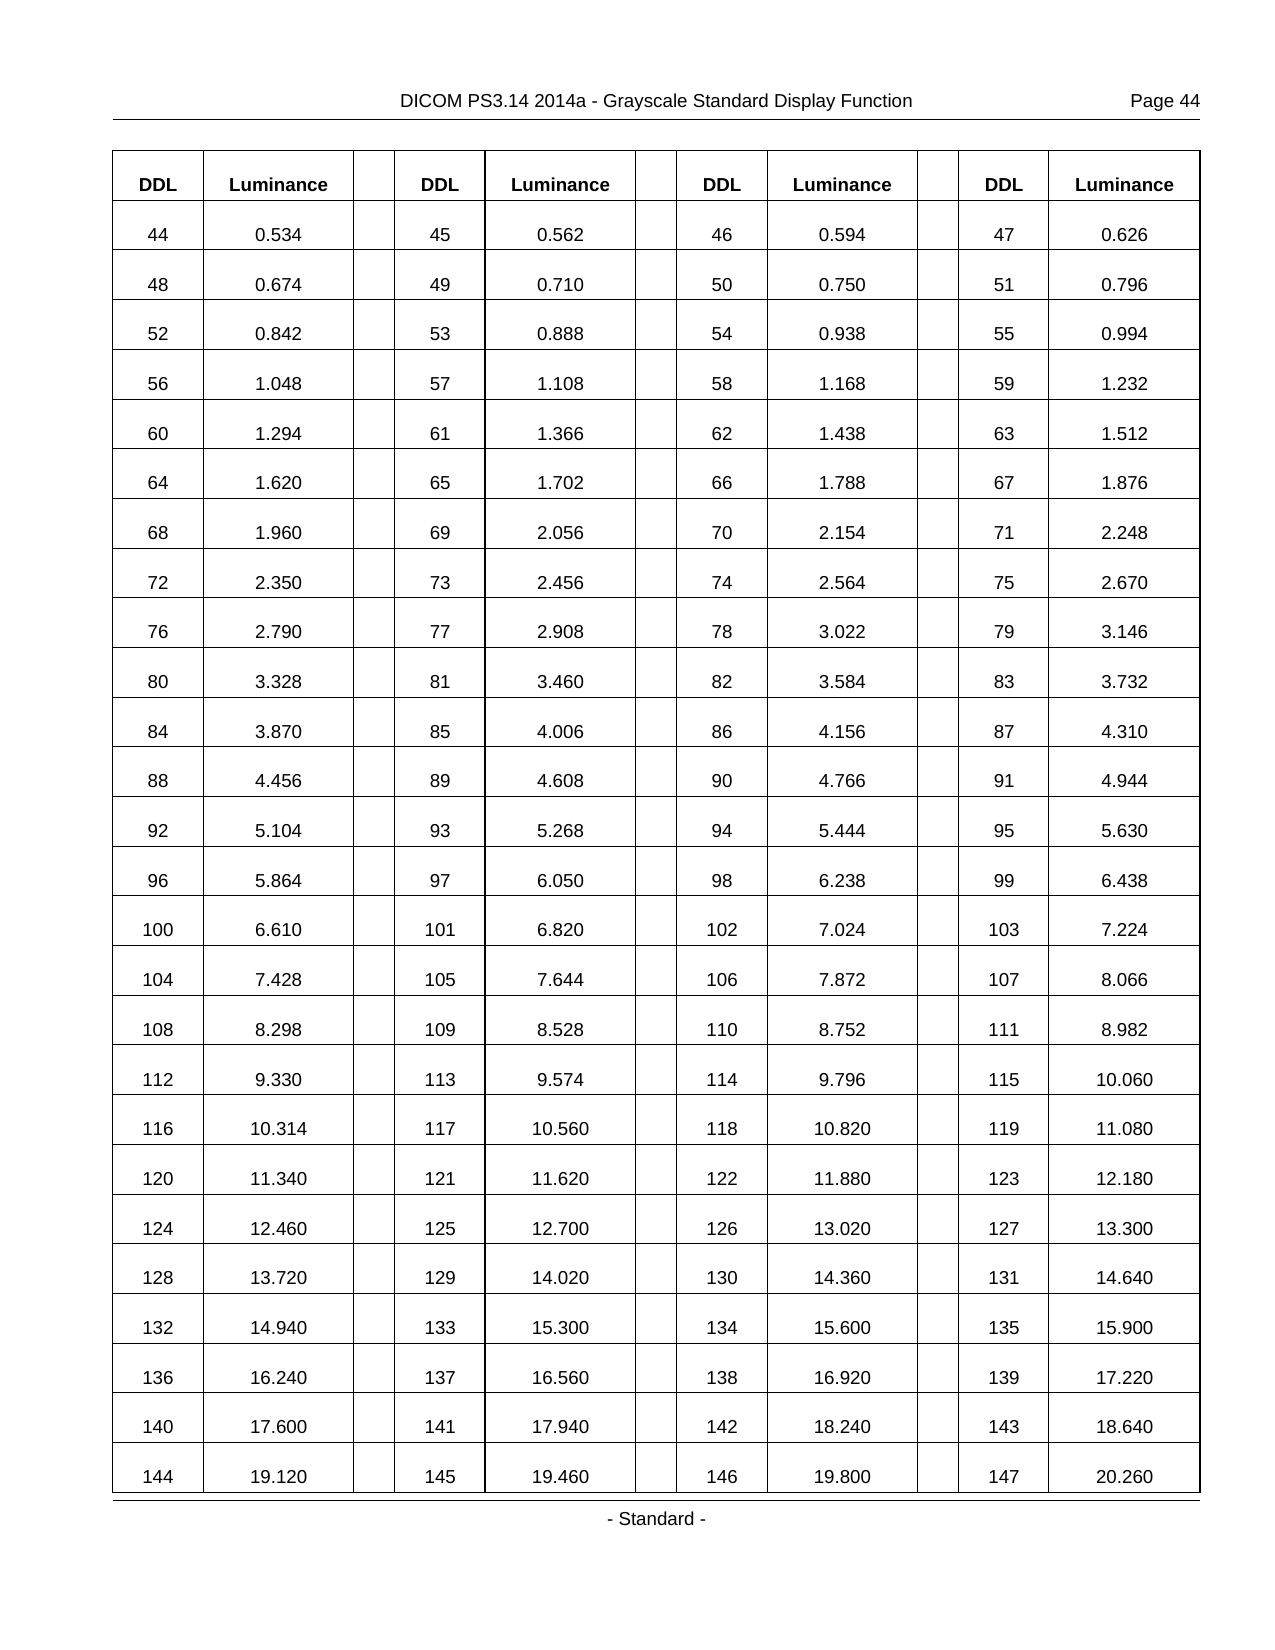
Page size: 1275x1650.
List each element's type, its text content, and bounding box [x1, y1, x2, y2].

table_cell 108 [113, 996, 203, 1044]
table_cell 11.880 [768, 1145, 917, 1193]
table_cell 3.328 [204, 648, 353, 697]
table_cell 4.006 [486, 698, 635, 746]
table_cell [918, 996, 958, 1044]
table_cell [918, 847, 958, 895]
table_cell 61 [395, 400, 484, 448]
table_cell 17.220 [1049, 1344, 1199, 1392]
table_cell 65 [395, 449, 484, 498]
table_cell 4.156 [768, 698, 917, 746]
table_cell 1.108 [486, 350, 635, 398]
table_cell 13.020 [768, 1195, 917, 1243]
table_header [918, 151, 958, 200]
table_cell 9.574 [486, 1045, 635, 1094]
table_cell 123 [959, 1145, 1048, 1193]
table_header Luminance [486, 151, 635, 200]
table_cell 45 [395, 201, 484, 249]
table_cell 0.674 [204, 250, 353, 299]
table_cell [918, 250, 958, 299]
table_cell 79 [959, 598, 1048, 647]
table_cell 133 [395, 1294, 484, 1342]
table_cell 10.820 [768, 1095, 917, 1144]
table_cell [636, 499, 676, 547]
table_cell [918, 400, 958, 448]
table_cell 4.608 [486, 747, 635, 796]
table_cell 0.938 [768, 300, 917, 349]
table_cell 82 [677, 648, 767, 697]
table_header DDL [959, 151, 1048, 200]
table_cell 115 [959, 1045, 1048, 1094]
table_cell 105 [395, 946, 484, 995]
table_cell [918, 1344, 958, 1392]
table_cell 55 [959, 300, 1048, 349]
table_cell [354, 797, 394, 846]
table_header DDL [677, 151, 767, 200]
table_cell 1.366 [486, 400, 635, 448]
table_cell 129 [395, 1244, 484, 1293]
table_cell 3.022 [768, 598, 917, 647]
table_cell 6.610 [204, 896, 353, 945]
table_cell 97 [395, 847, 484, 895]
table_cell 2.908 [486, 598, 635, 647]
table_cell 106 [677, 946, 767, 995]
table_cell 10.314 [204, 1095, 353, 1144]
table_cell 96 [113, 847, 203, 895]
table_cell [636, 1244, 676, 1293]
table_cell 75 [959, 549, 1048, 597]
table_cell [918, 747, 958, 796]
table_cell 98 [677, 847, 767, 895]
table_cell 109 [395, 996, 484, 1044]
table_cell 57 [395, 350, 484, 398]
table_cell 12.460 [204, 1195, 353, 1243]
table_cell [918, 201, 958, 249]
table_cell 0.594 [768, 201, 917, 249]
table_cell 48 [113, 250, 203, 299]
table_cell 86 [677, 698, 767, 746]
table_cell [636, 1045, 676, 1094]
table_cell 125 [395, 1195, 484, 1243]
table_cell [354, 747, 394, 796]
table_cell 17.940 [486, 1393, 635, 1442]
table_cell 0.994 [1049, 300, 1199, 349]
table_cell 9.330 [204, 1045, 353, 1094]
table_cell 58 [677, 350, 767, 398]
table_cell 11.620 [486, 1145, 635, 1193]
table_cell 146 [677, 1443, 767, 1492]
table_cell [918, 300, 958, 349]
table_cell 67 [959, 449, 1048, 498]
table_cell 87 [959, 698, 1048, 746]
table_cell 14.360 [768, 1244, 917, 1293]
table_cell 0.710 [486, 250, 635, 299]
table_cell 136 [113, 1344, 203, 1392]
table_cell 110 [677, 996, 767, 1044]
table_cell 1.512 [1049, 400, 1199, 448]
table_cell 1.294 [204, 400, 353, 448]
table_cell [918, 698, 958, 746]
table_cell 128 [113, 1244, 203, 1293]
table_cell [636, 1344, 676, 1392]
table_cell 90 [677, 747, 767, 796]
table_cell 139 [959, 1344, 1048, 1392]
table_cell 17.600 [204, 1393, 353, 1442]
table_cell 112 [113, 1045, 203, 1094]
table_cell 0.750 [768, 250, 917, 299]
table_cell 10.060 [1049, 1045, 1199, 1094]
table_cell 142 [677, 1393, 767, 1442]
table_cell 103 [959, 896, 1048, 945]
table_cell 2.564 [768, 549, 917, 597]
table_cell 62 [677, 400, 767, 448]
table_header DDL [113, 151, 203, 200]
table_cell 54 [677, 300, 767, 349]
table_cell 93 [395, 797, 484, 846]
table_cell 7.644 [486, 946, 635, 995]
table_cell 76 [113, 598, 203, 647]
table_cell 134 [677, 1294, 767, 1342]
table_cell 6.820 [486, 896, 635, 945]
table_cell 122 [677, 1145, 767, 1193]
table_cell 7.428 [204, 946, 353, 995]
table_cell 66 [677, 449, 767, 498]
table_cell 6.438 [1049, 847, 1199, 895]
table_cell 5.864 [204, 847, 353, 895]
table_cell [918, 1393, 958, 1442]
table_cell 135 [959, 1294, 1048, 1342]
table_cell 88 [113, 747, 203, 796]
table_cell 119 [959, 1095, 1048, 1144]
table_cell [636, 598, 676, 647]
table_cell 3.870 [204, 698, 353, 746]
table_cell [918, 797, 958, 846]
table_cell 2.790 [204, 598, 353, 647]
table_cell 1.788 [768, 449, 917, 498]
table_cell 1.168 [768, 350, 917, 398]
table_cell 52 [113, 300, 203, 349]
table_cell 69 [395, 499, 484, 547]
table_cell 12.700 [486, 1195, 635, 1243]
table_cell 19.120 [204, 1443, 353, 1492]
table_cell 20.260 [1049, 1443, 1199, 1492]
table_cell [918, 1443, 958, 1492]
table_cell 126 [677, 1195, 767, 1243]
table_cell 14.940 [204, 1294, 353, 1342]
table_cell 132 [113, 1294, 203, 1342]
table_cell [354, 1195, 394, 1243]
table_cell 114 [677, 1045, 767, 1094]
table_cell 130 [677, 1244, 767, 1293]
table_cell 137 [395, 1344, 484, 1392]
table_cell 89 [395, 747, 484, 796]
table_cell [636, 300, 676, 349]
table_cell [354, 1045, 394, 1094]
table_cell 0.888 [486, 300, 635, 349]
table_cell 1.048 [204, 350, 353, 398]
table_cell [636, 1393, 676, 1442]
table_cell 147 [959, 1443, 1048, 1492]
table_cell [636, 847, 676, 895]
table_cell [636, 250, 676, 299]
table_cell [918, 1145, 958, 1193]
table_cell 104 [113, 946, 203, 995]
table_cell [636, 698, 676, 746]
table_cell 14.020 [486, 1244, 635, 1293]
table_cell [636, 1095, 676, 1144]
table_cell 7.224 [1049, 896, 1199, 945]
table_cell 0.842 [204, 300, 353, 349]
table_cell 101 [395, 896, 484, 945]
table_cell [636, 449, 676, 498]
table_cell [918, 1195, 958, 1243]
table_cell 145 [395, 1443, 484, 1492]
table_cell 91 [959, 747, 1048, 796]
table_cell 143 [959, 1393, 1048, 1442]
table_cell 1.438 [768, 400, 917, 448]
table_cell [918, 350, 958, 398]
table_cell [354, 896, 394, 945]
table_cell 19.800 [768, 1443, 917, 1492]
table_cell 19.460 [486, 1443, 635, 1492]
table_cell 144 [113, 1443, 203, 1492]
table_cell [636, 549, 676, 597]
table_cell 15.900 [1049, 1294, 1199, 1342]
table_cell 117 [395, 1095, 484, 1144]
table_cell [636, 1443, 676, 1492]
table_cell 127 [959, 1195, 1048, 1243]
table_cell 118 [677, 1095, 767, 1144]
table_cell [354, 946, 394, 995]
table_cell 9.796 [768, 1045, 917, 1094]
table_cell 68 [113, 499, 203, 547]
table_cell [354, 1443, 394, 1492]
table_cell [354, 1145, 394, 1193]
table_cell [354, 1344, 394, 1392]
table_cell 95 [959, 797, 1048, 846]
table_cell [354, 400, 394, 448]
table_cell 11.340 [204, 1145, 353, 1193]
table_cell [918, 1045, 958, 1094]
table_cell 83 [959, 648, 1048, 697]
table_cell 120 [113, 1145, 203, 1193]
table_header Luminance [204, 151, 353, 200]
table_cell 6.238 [768, 847, 917, 895]
table_cell 121 [395, 1145, 484, 1193]
table_cell 8.298 [204, 996, 353, 1044]
table_cell 6.050 [486, 847, 635, 895]
table_cell 18.240 [768, 1393, 917, 1442]
table_cell 141 [395, 1393, 484, 1442]
table_cell 59 [959, 350, 1048, 398]
table_cell 0.534 [204, 201, 353, 249]
table_cell [354, 499, 394, 547]
table_cell [636, 797, 676, 846]
table_cell 2.248 [1049, 499, 1199, 547]
table_cell 8.982 [1049, 996, 1199, 1044]
table_cell [918, 549, 958, 597]
table_cell [636, 1195, 676, 1243]
table_cell [636, 946, 676, 995]
table_cell 14.640 [1049, 1244, 1199, 1293]
table_cell [354, 300, 394, 349]
table_cell 64 [113, 449, 203, 498]
table_cell 5.630 [1049, 797, 1199, 846]
table_cell 2.056 [486, 499, 635, 547]
table_cell 113 [395, 1045, 484, 1094]
table_cell 84 [113, 698, 203, 746]
table_cell 2.154 [768, 499, 917, 547]
table_cell 3.732 [1049, 648, 1199, 697]
table_cell [354, 549, 394, 597]
table_cell [636, 1294, 676, 1342]
table_cell 111 [959, 996, 1048, 1044]
table_cell 5.104 [204, 797, 353, 846]
table_cell [918, 648, 958, 697]
table_cell [354, 350, 394, 398]
table_cell [918, 946, 958, 995]
table_cell 131 [959, 1244, 1048, 1293]
table_cell 1.876 [1049, 449, 1199, 498]
table_cell 1.702 [486, 449, 635, 498]
table_cell 1.960 [204, 499, 353, 547]
table_cell 7.872 [768, 946, 917, 995]
table_cell 8.528 [486, 996, 635, 1044]
table_header Luminance [1049, 151, 1199, 200]
table_cell [918, 896, 958, 945]
table_cell [354, 201, 394, 249]
table_cell [354, 1244, 394, 1293]
table_cell 13.720 [204, 1244, 353, 1293]
table_cell 99 [959, 847, 1048, 895]
table_cell 49 [395, 250, 484, 299]
table_cell 0.626 [1049, 201, 1199, 249]
table_cell 10.560 [486, 1095, 635, 1144]
table_cell 140 [113, 1393, 203, 1442]
table_cell 5.268 [486, 797, 635, 846]
table_cell 18.640 [1049, 1393, 1199, 1442]
table_cell 15.600 [768, 1294, 917, 1342]
table_cell 1.620 [204, 449, 353, 498]
table_header [354, 151, 394, 200]
table_cell 5.444 [768, 797, 917, 846]
table_cell [918, 449, 958, 498]
table_cell [354, 1095, 394, 1144]
table_cell 2.670 [1049, 549, 1199, 597]
table_cell 3.460 [486, 648, 635, 697]
table_cell 2.456 [486, 549, 635, 597]
table_cell 94 [677, 797, 767, 846]
table_cell 92 [113, 797, 203, 846]
table_cell 7.024 [768, 896, 917, 945]
table_cell 102 [677, 896, 767, 945]
table_cell 53 [395, 300, 484, 349]
table_cell 77 [395, 598, 484, 647]
table_cell [354, 598, 394, 647]
table_cell [354, 250, 394, 299]
table_cell [918, 499, 958, 547]
table_header [636, 151, 676, 200]
table_cell 0.796 [1049, 250, 1199, 299]
table_cell 78 [677, 598, 767, 647]
table_cell [354, 1393, 394, 1442]
table_cell 13.300 [1049, 1195, 1199, 1243]
table_cell 46 [677, 201, 767, 249]
table_cell 4.310 [1049, 698, 1199, 746]
table_cell [354, 847, 394, 895]
table_cell [636, 400, 676, 448]
table_cell 4.766 [768, 747, 917, 796]
table_cell 3.584 [768, 648, 917, 697]
table_cell 11.080 [1049, 1095, 1199, 1144]
table_cell 12.180 [1049, 1145, 1199, 1193]
table_cell 15.300 [486, 1294, 635, 1342]
table_cell 81 [395, 648, 484, 697]
table_cell [354, 1294, 394, 1342]
table_cell 4.944 [1049, 747, 1199, 796]
table_cell 74 [677, 549, 767, 597]
table_cell 3.146 [1049, 598, 1199, 647]
table_header Luminance [768, 151, 917, 200]
table_cell 56 [113, 350, 203, 398]
table_cell [354, 449, 394, 498]
table_cell 1.232 [1049, 350, 1199, 398]
table_cell 116 [113, 1095, 203, 1144]
table_cell 47 [959, 201, 1048, 249]
table_cell [636, 350, 676, 398]
table_cell 71 [959, 499, 1048, 547]
table_cell 4.456 [204, 747, 353, 796]
table_cell [636, 201, 676, 249]
table_cell 138 [677, 1344, 767, 1392]
table_cell 60 [113, 400, 203, 448]
table_cell [918, 1244, 958, 1293]
table_cell 100 [113, 896, 203, 945]
table_cell 72 [113, 549, 203, 597]
table_cell 16.920 [768, 1344, 917, 1392]
table_cell 51 [959, 250, 1048, 299]
table_cell 8.066 [1049, 946, 1199, 995]
table_cell 70 [677, 499, 767, 547]
table_cell 50 [677, 250, 767, 299]
table_cell [636, 1145, 676, 1193]
table_cell 63 [959, 400, 1048, 448]
table_cell [918, 1294, 958, 1342]
table_cell [918, 1095, 958, 1144]
table_cell 0.562 [486, 201, 635, 249]
table_cell 16.240 [204, 1344, 353, 1392]
table_cell [354, 698, 394, 746]
table_cell [636, 996, 676, 1044]
table_cell 44 [113, 201, 203, 249]
table_cell 124 [113, 1195, 203, 1243]
table_cell 2.350 [204, 549, 353, 597]
table_cell [636, 896, 676, 945]
table_cell 85 [395, 698, 484, 746]
table_cell 73 [395, 549, 484, 597]
table_cell [636, 747, 676, 796]
table_cell 8.752 [768, 996, 917, 1044]
table_cell [636, 648, 676, 697]
table_cell [354, 996, 394, 1044]
table_cell [354, 648, 394, 697]
table_cell [918, 598, 958, 647]
table_cell 107 [959, 946, 1048, 995]
table_header DDL [395, 151, 484, 200]
table_cell 16.560 [486, 1344, 635, 1392]
table_cell 80 [113, 648, 203, 697]
